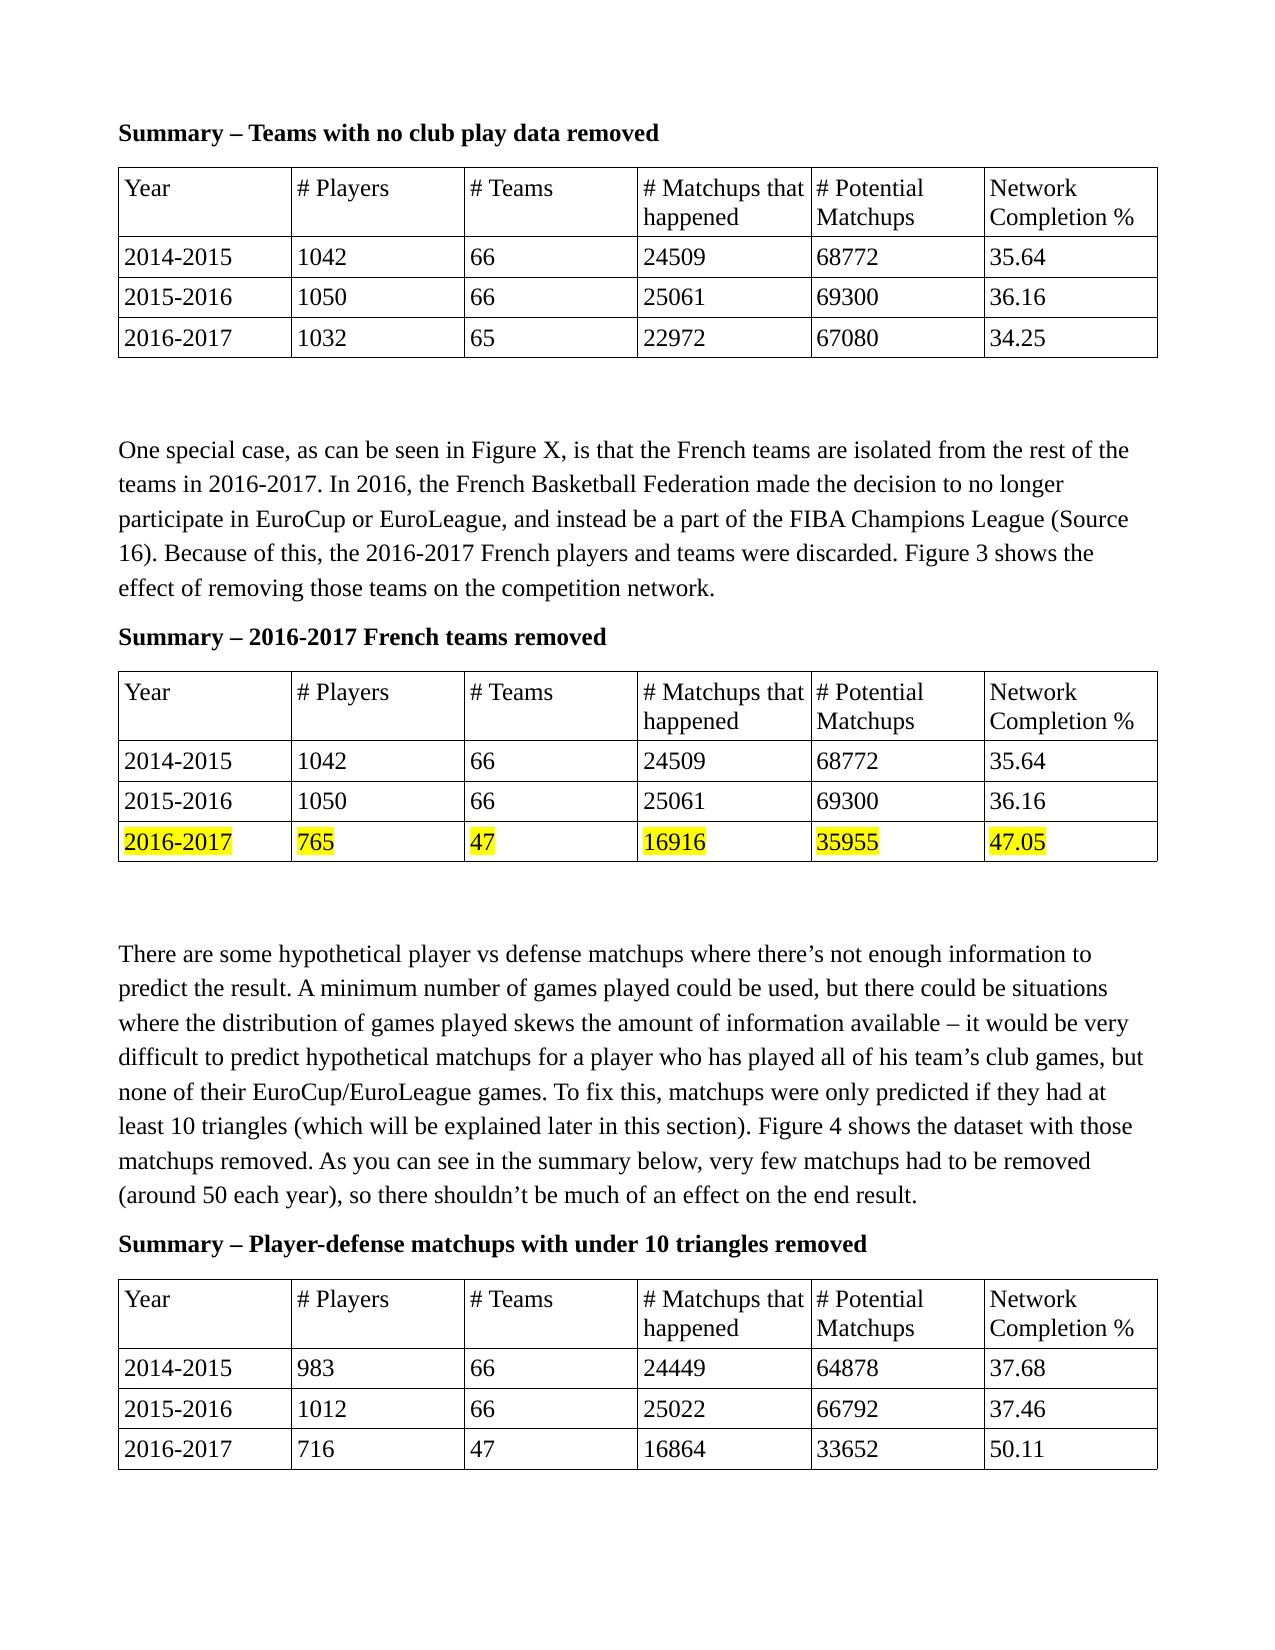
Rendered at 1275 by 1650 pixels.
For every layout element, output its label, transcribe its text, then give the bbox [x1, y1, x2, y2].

table_cell 2014-2015 [119, 741, 291, 781]
table_cell 2014-2015 [119, 1349, 291, 1388]
table_cell 50.11 [985, 1429, 1157, 1468]
table_cell 16916 [638, 822, 811, 861]
table_cell 1042 [292, 741, 464, 781]
table_cell 2014-2015 [119, 237, 291, 277]
table_header # Players [292, 168, 464, 236]
table_header Network Completion % [985, 168, 1157, 236]
table_cell 69300 [812, 278, 984, 317]
table_cell 33652 [812, 1429, 984, 1468]
text There are some hypothetical player vs defense matchups where there’s not enough information to predict the result. A minimum number of games played could be used, but there could be situations where the distribution of games played skews the amount of information available – it would be very difficult to predict hypothetical matchups for a player who has played all of his team’s club games, but none of their EuroCup/EuroLeague games. To fix this, matchups were only predicted if they had at least 10 triangles (which will be explained later in this section). Figure 4 shows the dataset with those matchups removed. As you can see in the summary below, very few matchups had to be removed (around 50 each year), so there shouldn’t be much of an effect on the end result. [118, 939, 1157, 1209]
table_header Year [119, 168, 291, 236]
table_cell 716 [292, 1429, 464, 1468]
table_cell 47.05 [985, 822, 1157, 861]
table_cell 983 [292, 1349, 464, 1388]
table_cell 35.64 [985, 237, 1157, 277]
text One special case, as can be seen in Figure X, is that the French teams are isolated from the rest of the teams in 2016-2017. In 2016, the French Basketball Federation made the decision to no longer participate in EuroCup or EuroLeague, and instead be a part of the FIBA Champions League (Source 16). Because of this, the 2016-2017 French players and teams were discarded. Figure 3 shows the effect of removing those teams on the competition network. [118, 435, 1157, 602]
table_cell 66 [465, 278, 637, 317]
table_cell 68772 [812, 741, 984, 781]
table_header Network Completion % [985, 672, 1157, 740]
table_cell 16864 [638, 1429, 811, 1468]
table_cell 2016-2017 [119, 822, 291, 861]
text Summary – Teams with no club play data removed [118, 118, 1157, 147]
table_cell 25022 [638, 1389, 811, 1428]
table_cell 1050 [292, 278, 464, 317]
table_cell 69300 [812, 782, 984, 821]
table_header # Potential Matchups [812, 672, 984, 740]
text Summary – Player-defense matchups with under 10 triangles removed [118, 1229, 1157, 1258]
table_cell 1032 [292, 318, 464, 357]
table_cell 2015-2016 [119, 278, 291, 317]
table_cell 37.46 [985, 1389, 1157, 1428]
table_header # Potential Matchups [812, 1280, 984, 1348]
table_cell 47 [465, 822, 637, 861]
table_cell 36.16 [985, 278, 1157, 317]
table_cell 34.25 [985, 318, 1157, 357]
table_header # Matchups that happened [638, 672, 811, 740]
table_header # Matchups that happened [638, 1280, 811, 1348]
table_header # Teams [465, 1280, 637, 1348]
table_header Year [119, 1280, 291, 1348]
table_cell 1050 [292, 782, 464, 821]
table_cell 1012 [292, 1389, 464, 1428]
table_header # Potential Matchups [812, 168, 984, 236]
table_cell 65 [465, 318, 637, 357]
table_cell 25061 [638, 782, 811, 821]
table_header # Teams [465, 672, 637, 740]
table_cell 2015-2016 [119, 1389, 291, 1428]
table_header # Players [292, 1280, 464, 1348]
table_header Network Completion % [985, 1280, 1157, 1348]
table_header # Matchups that happened [638, 168, 811, 236]
table_cell 66 [465, 782, 637, 821]
table_header # Teams [465, 168, 637, 236]
table_cell 35955 [812, 822, 984, 861]
table_cell 66 [465, 237, 637, 277]
table_cell 66 [465, 741, 637, 781]
table_cell 24509 [638, 741, 811, 781]
table_cell 47 [465, 1429, 637, 1468]
table_header # Players [292, 672, 464, 740]
table_cell 68772 [812, 237, 984, 277]
table_header Year [119, 672, 291, 740]
table_cell 2015-2016 [119, 782, 291, 821]
table_cell 36.16 [985, 782, 1157, 821]
table_cell 765 [292, 822, 464, 861]
table_cell 64878 [812, 1349, 984, 1388]
table_cell 37.68 [985, 1349, 1157, 1388]
table_cell 24449 [638, 1349, 811, 1388]
table_cell 22972 [638, 318, 811, 357]
table_cell 24509 [638, 237, 811, 277]
table_cell 66 [465, 1389, 637, 1428]
table_cell 35.64 [985, 741, 1157, 781]
table_cell 2016-2017 [119, 318, 291, 357]
table_cell 25061 [638, 278, 811, 317]
text Summary – 2016-2017 French teams removed [118, 622, 1157, 651]
table_cell 66 [465, 1349, 637, 1388]
table_cell 67080 [812, 318, 984, 357]
table_cell 1042 [292, 237, 464, 277]
table_cell 66792 [812, 1389, 984, 1428]
table_cell 2016-2017 [119, 1429, 291, 1468]
